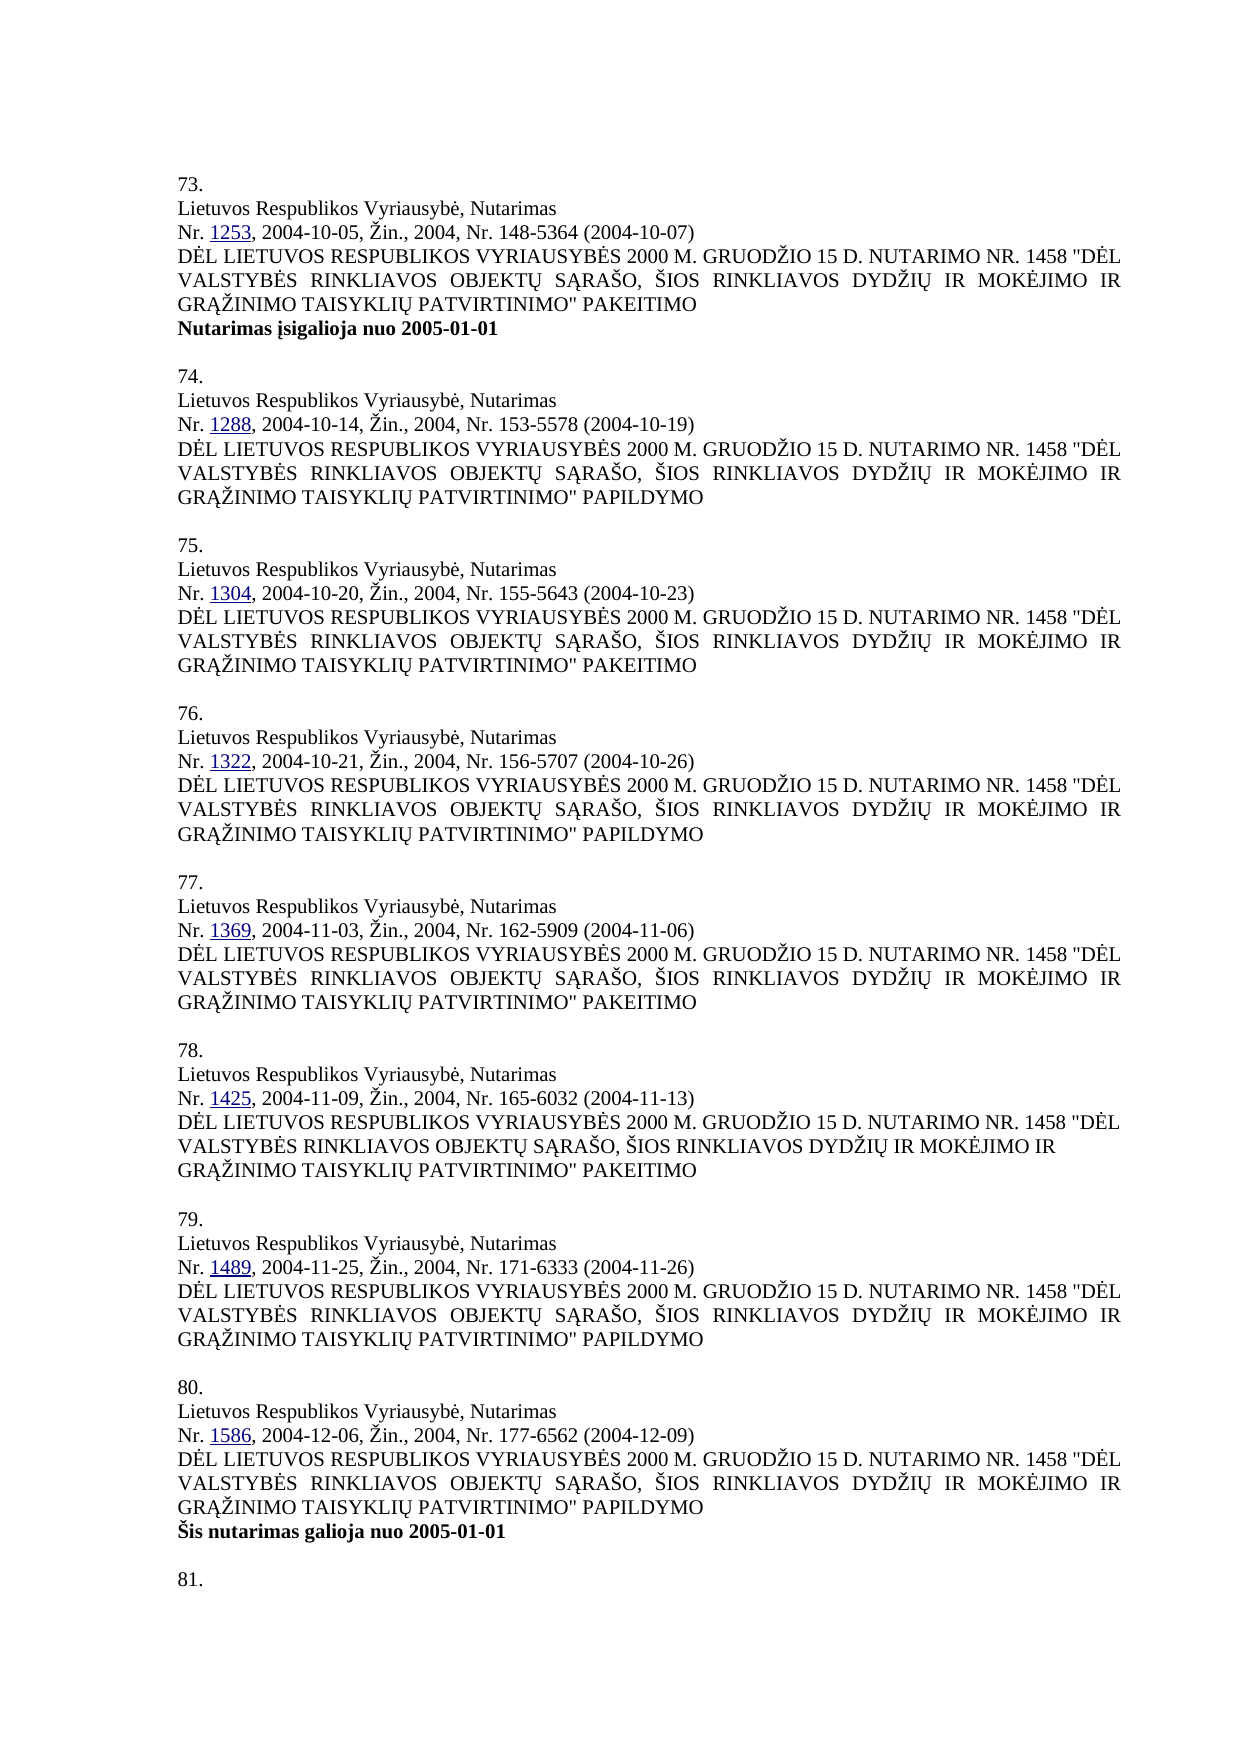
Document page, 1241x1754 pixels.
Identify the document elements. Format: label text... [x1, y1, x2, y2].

text Lietuvos Respublikos Vyriausybė, Nutarimas [177, 1062, 1122, 1086]
text Nr. 1322, 2004-10-21, Žin., 2004, Nr. 156-5707 (2004-10-26) [177, 749, 1122, 773]
text Nr. 1425, 2004-11-09, Žin., 2004, Nr. 165-6032 (2004-11-13) [177, 1086, 1122, 1110]
text Lietuvos Respublikos Vyriausybė, Nutarimas [177, 725, 1122, 749]
text Lietuvos Respublikos Vyriausybė, Nutarimas [177, 1399, 1122, 1423]
text DĖL LIETUVOS RESPUBLIKOS VYRIAUSYBĖS 2000 M. GRUODŽIO 15 D. NUTARIMO NR. 1458 "DĖL VALSTYBĖS RINKLIAVOS OBJEKTŲ SĄRAŠO, ŠIOS RINKLIAVOS DYDŽIŲ IR MOKĖJIMO IR GRĄŽINIMO TAISYKLIŲ PATVIRTINIMO" PAPILDYMO [177, 436, 1122, 509]
text Nr. 1489, 2004-11-25, Žin., 2004, Nr. 171-6333 (2004-11-26) [177, 1254, 1122, 1279]
text 77. [177, 869, 1122, 894]
text 78. [177, 1038, 1122, 1062]
text DĖL LIETUVOS RESPUBLIKOS VYRIAUSYBĖS 2000 M. GRUODŽIO 15 D. NUTARIMO NR. 1458 "DĖL VALSTYBĖS RINKLIAVOS OBJEKTŲ SĄRAŠO, ŠIOS RINKLIAVOS DYDŽIŲ IR MOKĖJIMO IR GRĄŽINIMO TAISYKLIŲ PATVIRTINIMO" PAPILDYMO [177, 773, 1122, 846]
text 74. [177, 364, 1122, 388]
text Lietuvos Respublikos Vyriausybė, Nutarimas [177, 388, 1122, 412]
text 75. [177, 533, 1122, 557]
text Nr. 1288, 2004-10-14, Žin., 2004, Nr. 153-5578 (2004-10-19) [177, 412, 1122, 436]
text DĖL LIETUVOS RESPUBLIKOS VYRIAUSYBĖS 2000 M. GRUODŽIO 15 D. NUTARIMO NR. 1458 "DĖL VALSTYBĖS RINKLIAVOS OBJEKTŲ SĄRAŠO, ŠIOS RINKLIAVOS DYDŽIŲ IR MOKĖJIMO IR GRĄŽINIMO TAISYKLIŲ PATVIRTINIMO" PAPILDYMO [177, 1279, 1122, 1351]
text 79. [177, 1206, 1122, 1231]
text Lietuvos Respublikos Vyriausybė, Nutarimas [177, 196, 1122, 220]
text DĖL LIETUVOS RESPUBLIKOS VYRIAUSYBĖS 2000 M. GRUODŽIO 15 D. NUTARIMO NR. 1458 "DĖL VALSTYBĖS RINKLIAVOS OBJEKTŲ SĄRAŠO, ŠIOS RINKLIAVOS DYDŽIŲ IR MOKĖJIMO IR GRĄŽINIMO TAISYKLIŲ PATVIRTINIMO" PAKEITIMO [177, 244, 1122, 316]
text Lietuvos Respublikos Vyriausybė, Nutarimas [177, 894, 1122, 918]
text Lietuvos Respublikos Vyriausybė, Nutarimas [177, 557, 1122, 581]
text Lietuvos Respublikos Vyriausybė, Nutarimas [177, 1231, 1122, 1254]
text 76. [177, 701, 1122, 725]
text 81. [177, 1567, 1122, 1591]
text Nutarimas įsigalioja nuo 2005-01-01 [177, 316, 1122, 340]
text DĖL LIETUVOS RESPUBLIKOS VYRIAUSYBĖS 2000 M. GRUODŽIO 15 D. NUTARIMO NR. 1458 "DĖL VALSTYBĖS RINKLIAVOS OBJEKTŲ SĄRAŠO, ŠIOS RINKLIAVOS DYDŽIŲ IR MOKĖJIMO IR GRĄŽINIMO TAISYKLIŲ PATVIRTINIMO" PAKEITIMO [177, 942, 1122, 1014]
text DĖL LIETUVOS RESPUBLIKOS VYRIAUSYBĖS 2000 M. GRUODŽIO 15 D. NUTARIMO NR. 1458 "DĖL VALSTYBĖS RINKLIAVOS OBJEKTŲ SĄRAŠO, ŠIOS RINKLIAVOS DYDŽIŲ IR MOKĖJIMO IR GRĄŽINIMO TAISYKLIŲ PATVIRTINIMO" PAKEITIMO [177, 1110, 1122, 1182]
text Nr. 1253, 2004-10-05, Žin., 2004, Nr. 148-5364 (2004-10-07) [177, 220, 1122, 244]
text Šis nutarimas galioja nuo 2005-01-01 [177, 1519, 1122, 1543]
text 73. [177, 172, 1122, 196]
text Nr. 1369, 2004-11-03, Žin., 2004, Nr. 162-5909 (2004-11-06) [177, 918, 1122, 942]
text Nr. 1304, 2004-10-20, Žin., 2004, Nr. 155-5643 (2004-10-23) [177, 581, 1122, 605]
text Nr. 1586, 2004-12-06, Žin., 2004, Nr. 177-6562 (2004-12-09) [177, 1423, 1122, 1447]
text DĖL LIETUVOS RESPUBLIKOS VYRIAUSYBĖS 2000 M. GRUODŽIO 15 D. NUTARIMO NR. 1458 "DĖL VALSTYBĖS RINKLIAVOS OBJEKTŲ SĄRAŠO, ŠIOS RINKLIAVOS DYDŽIŲ IR MOKĖJIMO IR GRĄŽINIMO TAISYKLIŲ PATVIRTINIMO" PAKEITIMO [177, 605, 1122, 677]
text 80. [177, 1375, 1122, 1399]
text DĖL LIETUVOS RESPUBLIKOS VYRIAUSYBĖS 2000 M. GRUODŽIO 15 D. NUTARIMO NR. 1458 "DĖL VALSTYBĖS RINKLIAVOS OBJEKTŲ SĄRAŠO, ŠIOS RINKLIAVOS DYDŽIŲ IR MOKĖJIMO IR GRĄŽINIMO TAISYKLIŲ PATVIRTINIMO" PAPILDYMO [177, 1447, 1122, 1519]
